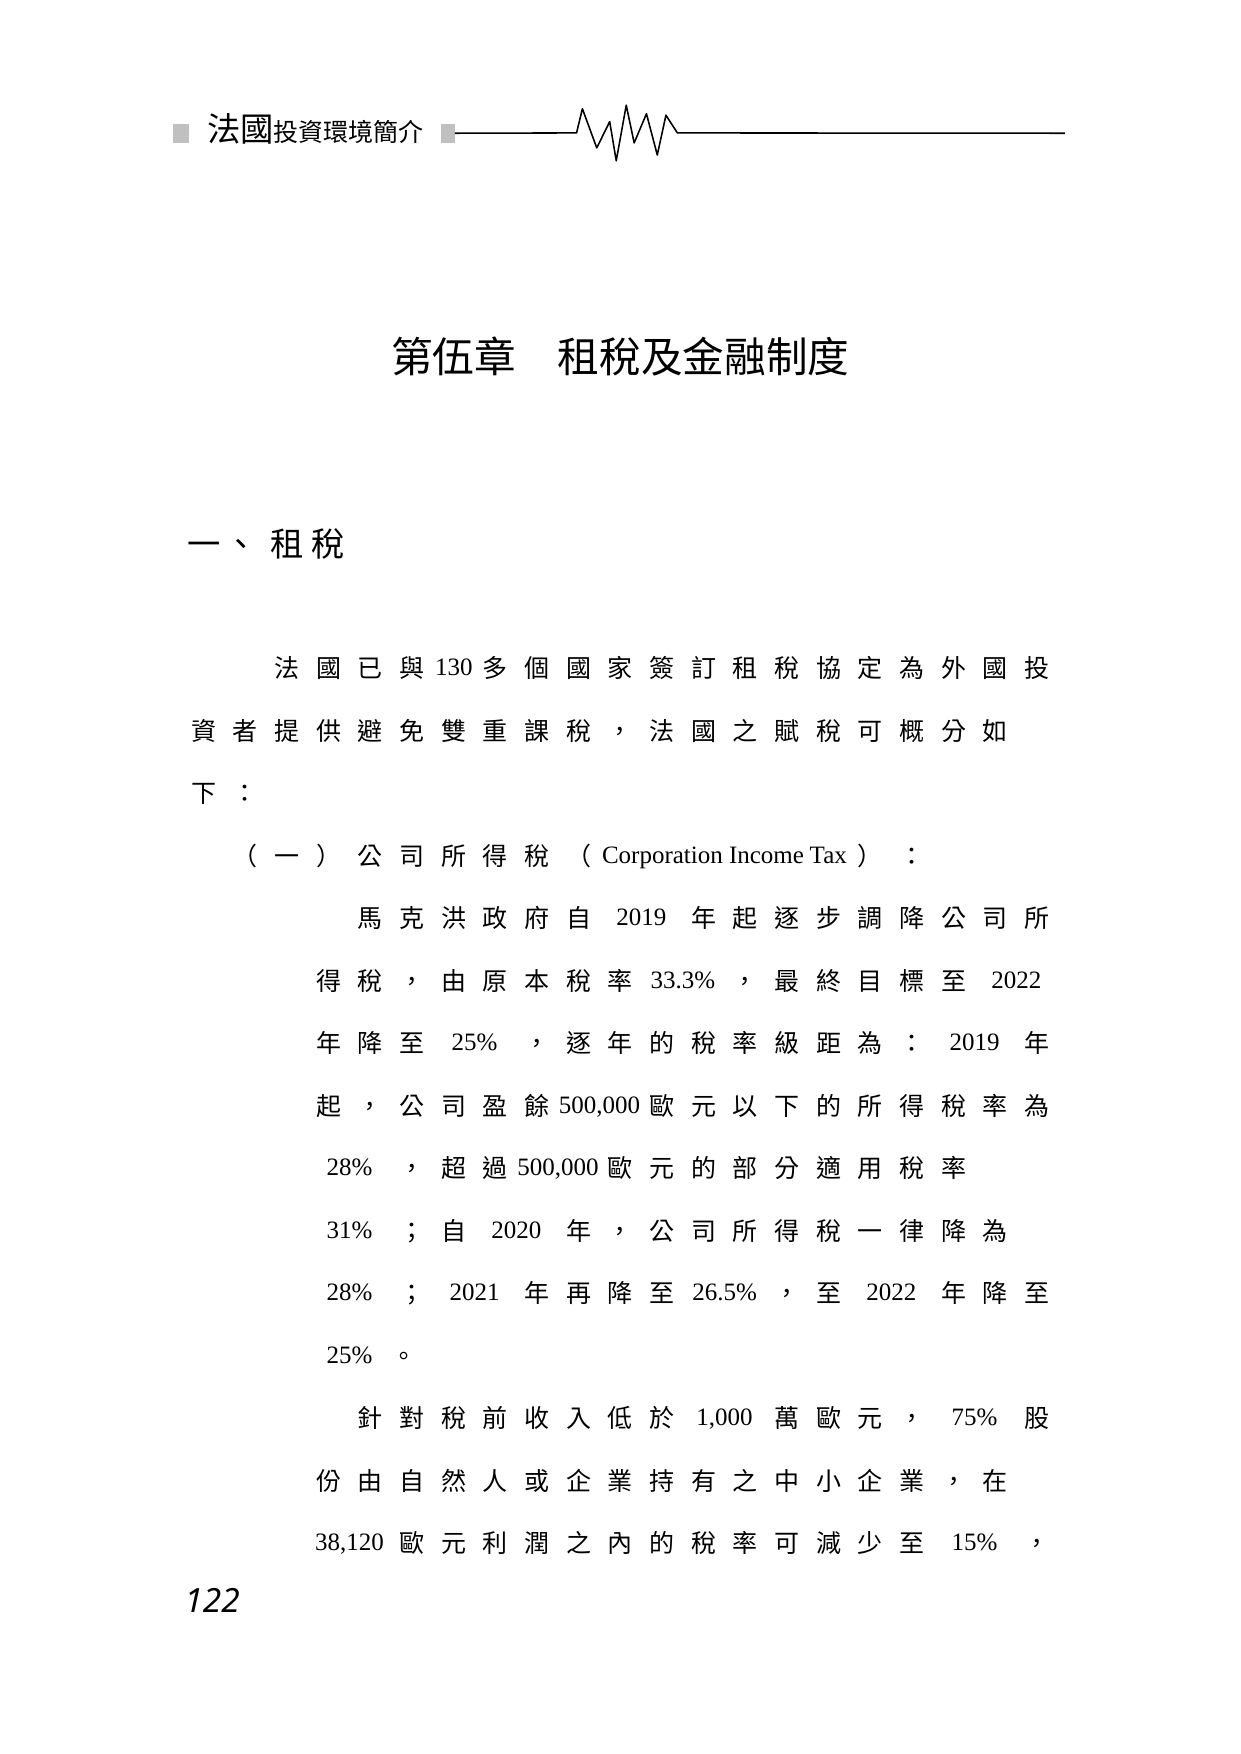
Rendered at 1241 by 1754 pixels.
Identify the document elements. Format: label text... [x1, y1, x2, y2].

text 一、租稅 [183, 500, 1058, 563]
text 第伍章 租稅及金融制度 [183, 313, 1058, 375]
text 針對稅前收入低於1,000萬歐元，75%股份由自然人或企業持有之中小企業，在38,120歐元利潤之內的稅率可減少至15%， [281, 1375, 1058, 1563]
text （一）公司所得稅（Corporation Income Tax）： [207, 813, 1058, 875]
text 馬克洪政府自2019年起逐步調降公司所得稅，由原本稅率33.3%，最終目標至2022年降至25%，逐年的稅率級距為：2019年起，公司盈餘500,000歐元以下的所得稅率為28%，超過500,000歐元的部分適用稅率31%；自2020年，公司所得稅一律降為28%；2021年再降至26.5%，至2022年降至25%。 [281, 875, 1058, 1375]
text 法國已與130多個國家簽訂租稅協定為外國投資者提供避免雙重課稅，法國之賦稅可概分如下： [183, 625, 1058, 813]
